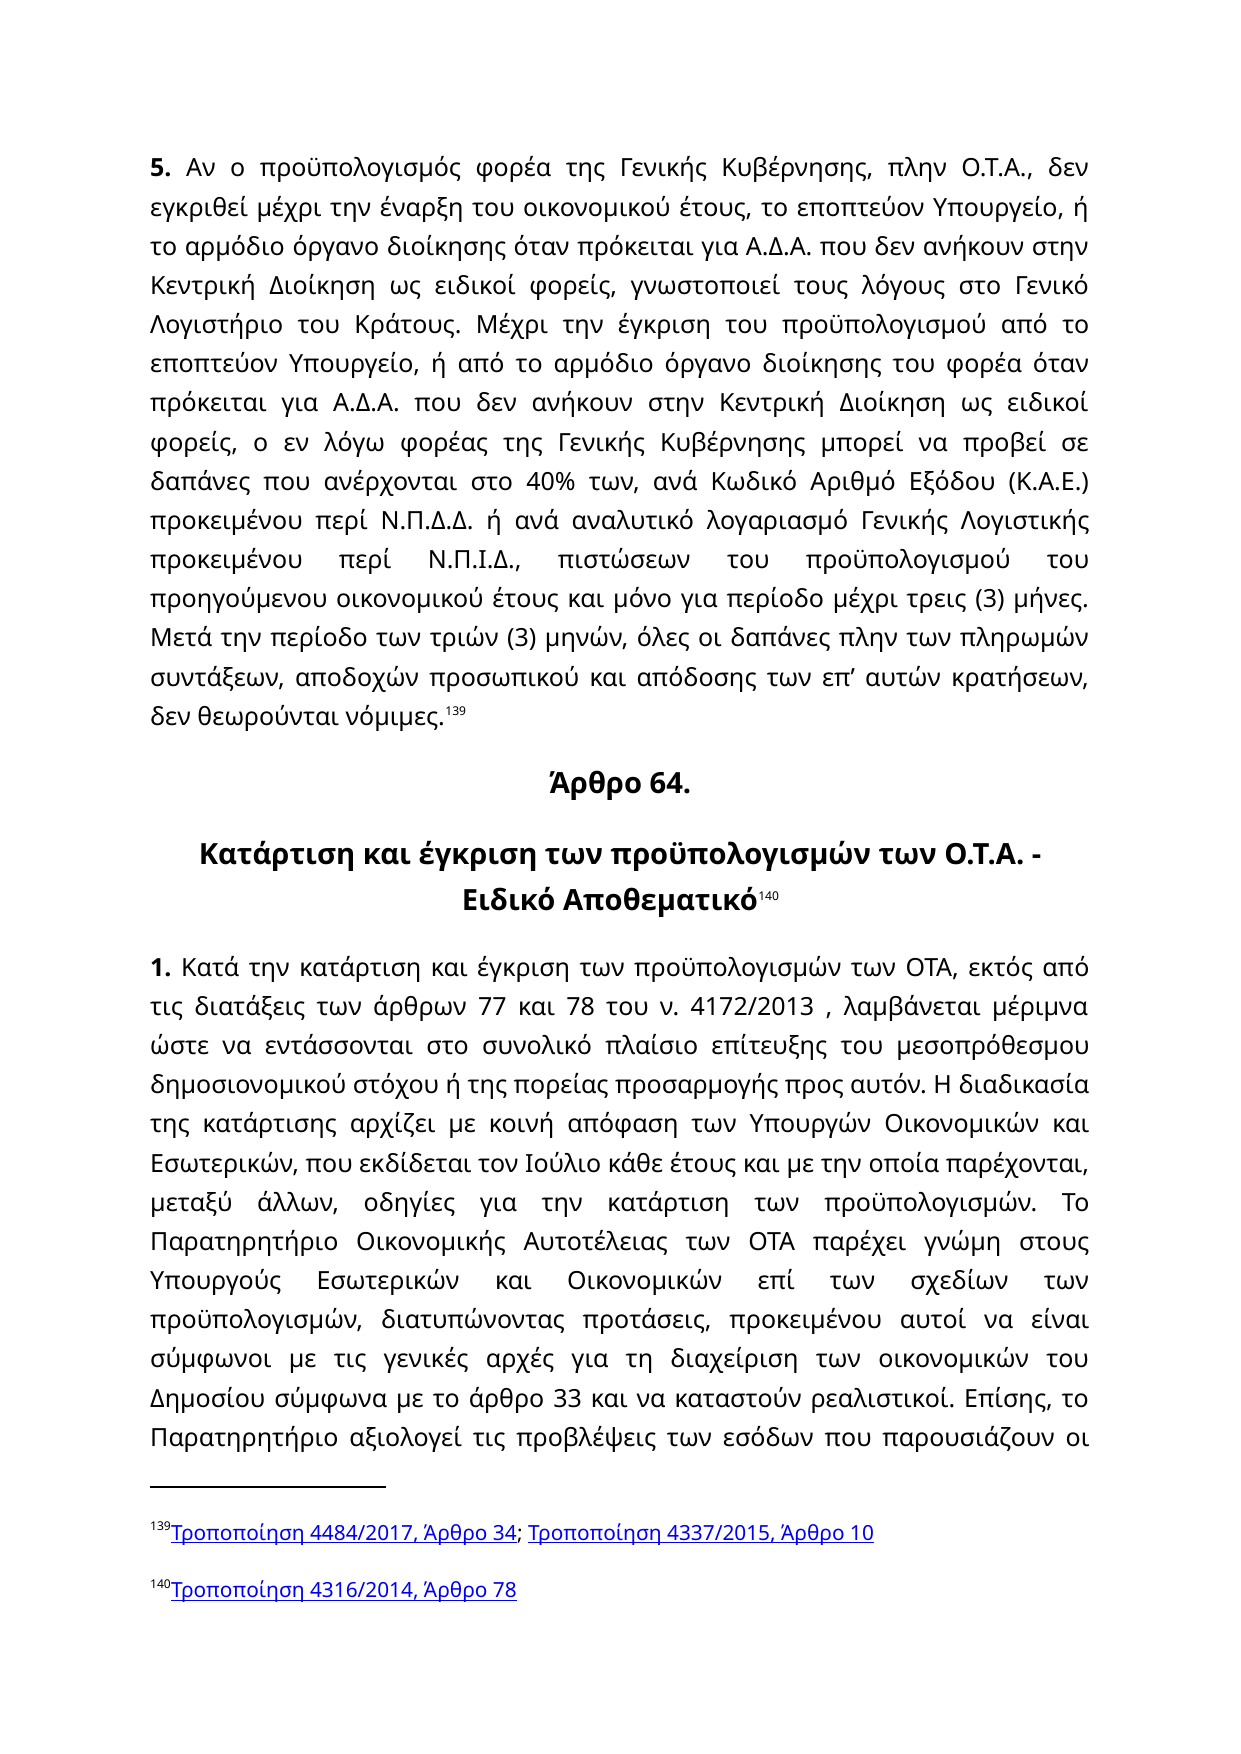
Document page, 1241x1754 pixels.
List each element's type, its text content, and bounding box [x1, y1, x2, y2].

text Τροποποίηση 4484/2017, Άρθρο 34; Τροποποίηση 4337/2015, Άρθρο 10 [150, 1518, 1090, 1546]
text Τροποποίηση 4316/2014, Άρθρο 78 [150, 1576, 1090, 1604]
subtitle Άρθρο 64. [150, 762, 1090, 802]
subtitle Κατάρτιση και έγκριση των προϋπολογισμών των Ο.Τ.Α. - Ειδικό Αποθεματικό [150, 833, 1090, 918]
text 1. Κατά την κατάρτιση και έγκριση των προϋπολογισμών των ΟΤΑ, εκτός από τις διατάξεις των άρθρων 77 και 78 του ν. 4172/2013 , λαμβάνεται μέριμνα ώστε να εντάσσονται στο συνολικό πλαίσιο επίτευξης του μεσοπρόθεσμου δημοσιονομικού στόχου ή της πορείας προσαρμογής προς αυτόν. Η διαδικασία της κατάρτισης αρχίζει με κοινή απόφαση των Υπουργών Οικονομικών και Εσωτερικών, που εκδίδεται τον Ιούλιο κάθε έτους και με την οποία παρέχονται, μεταξύ άλλων, οδηγίες για την κατάρτιση των προϋπολογισμών. Το Παρατηρητήριο Οικονομικής Αυτοτέλειας των ΟΤΑ παρέχει γνώμη στους Υπουργούς Εσωτερικών και Οικονομικών επί των σχεδίων των προϋπολογισμών, διατυπώνοντας προτάσεις, προκειμένου αυτοί να είναι σύμφωνοι με τις γενικές αρχές για τη διαχείριση των οικονομικών του Δημοσίου σύμφωνα με το άρθρο 33 και να καταστούν ρεαλιστικοί. Επίσης, το Παρατηρητήριο αξιολογεί τις προβλέψεις των εσόδων που παρουσιάζουν οι [150, 949, 1090, 1453]
text 5. Αν ο προϋπολογισµός φορέα της Γενικής Κυβέρνησης, πλην Ο.Τ.Α., δεν εγκριθεί µέχρι την έναρξη του οικονοµικού έτους, το εποπτεύον Υπουργείο, ή το αρµόδιο όργανο διοίκησης όταν πρόκειται για Α.Δ.Α. που δεν ανήκουν στην Κεντρική Διοίκηση ως ειδικοί φορείς, γνωστοποιεί τους λόγους στο Γενικό Λογιστήριο του Κράτους. Μέχρι την έγκριση του προϋπολογισµού από το εποπτεύον Υπουργείο, ή από το αρµόδιο όργανο διοίκησης του φορέα όταν πρόκειται για Α.Δ.Α. που δεν ανήκουν στην Κεντρική Διοίκηση ως ειδικοί φορείς, ο εν λόγω φορέας της Γενικής Κυβέρνησης µπορεί να προβεί σε δαπάνες που ανέρχονται στο 40% των, ανά Κωδικό Αριθµό Εξόδου (Κ.Α.Ε.) προκειµένου περί Ν.Π.Δ.Δ. ή ανά αναλυτικό λογαριασµό Γενικής Λογιστικής προκειµένου περί Ν.Π.Ι.Δ., πιστώσεων του προϋπολογισµού του προηγούµενου οικονοµικού έτους και µόνο για περίοδο µέχρι τρεις (3) µήνες. Μετά την περίοδο των τριών (3) µηνών, όλες οι δαπάνες πλην των πληρωµών συντάξεων, αποδοχών προσωπικού και απόδοσης των επ’ αυτών κρατήσεων, δεν θεωρούνται νόµιµες. [150, 150, 1090, 732]
